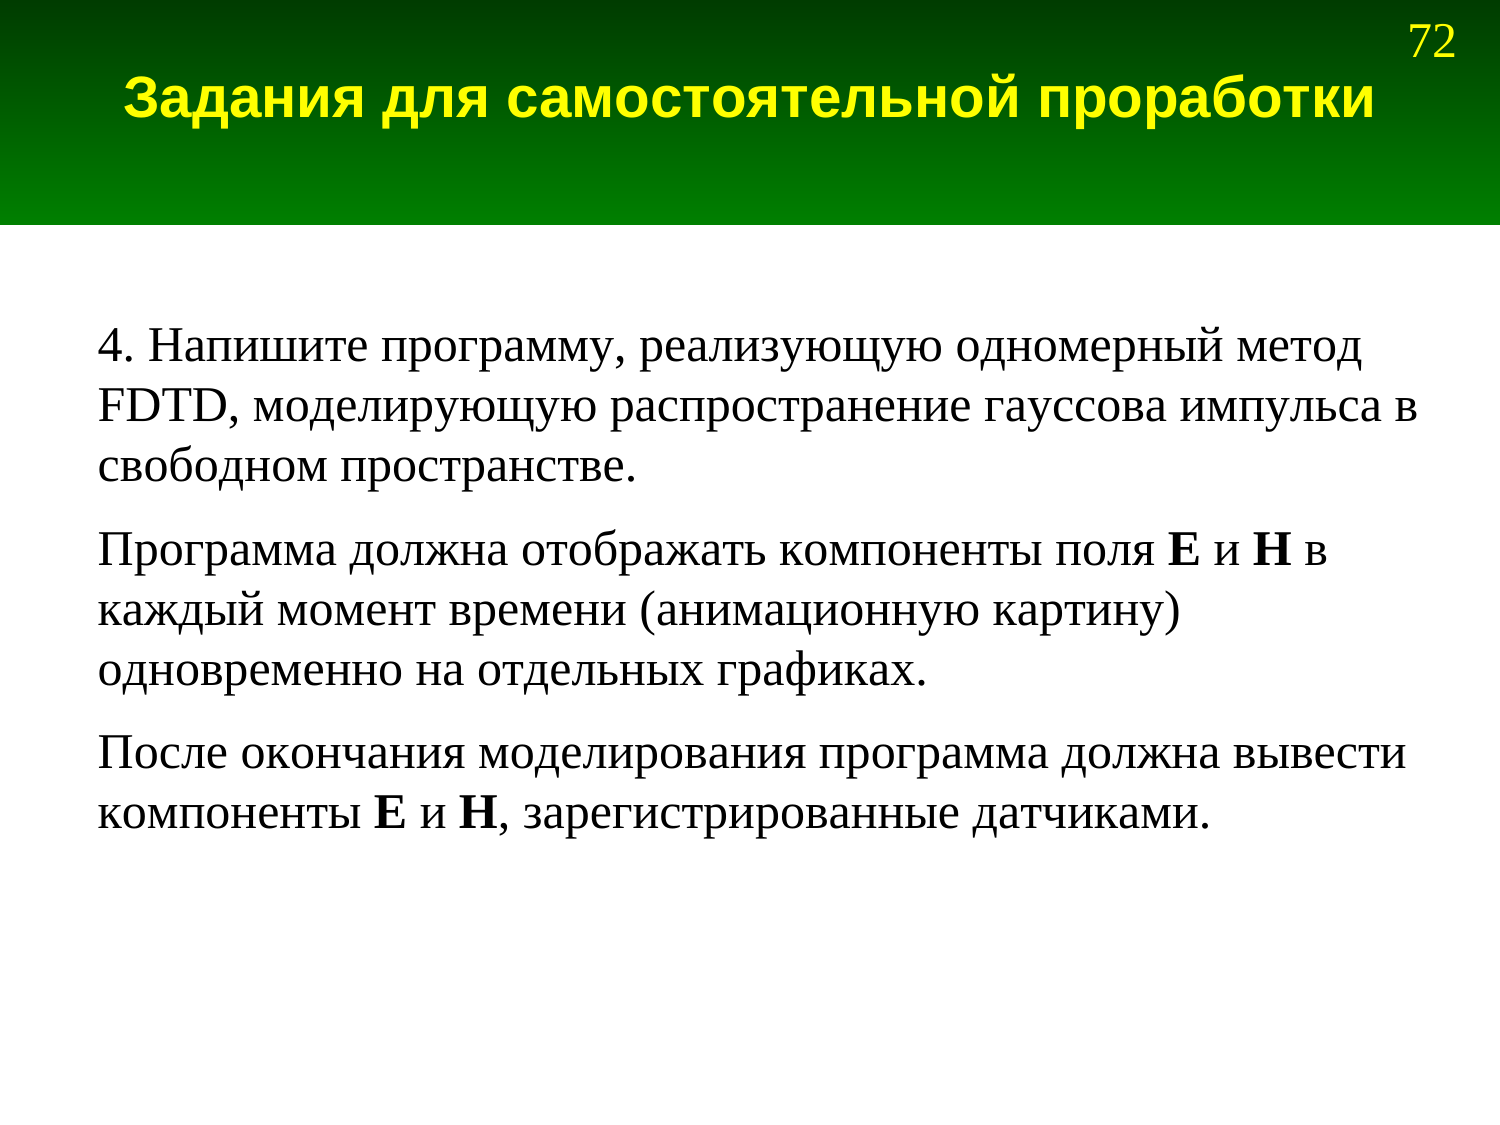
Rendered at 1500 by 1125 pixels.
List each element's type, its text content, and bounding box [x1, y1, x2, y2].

title Задания для самостоятельной проработки [66, 0, 1434, 192]
text_box 4. Напишите программу, реализующую одномерный метод FDTD, моделирующую распространение гауссова импульса в свободном пространстве. Программа должна отображать компоненты поля E и H в каждый момент времени (анимационную картину) одновременно на отдельных графиках. После окончания моделирования программа должна вывести компоненты E и H, зарегистрированные датчиками. [82, 304, 1470, 847]
